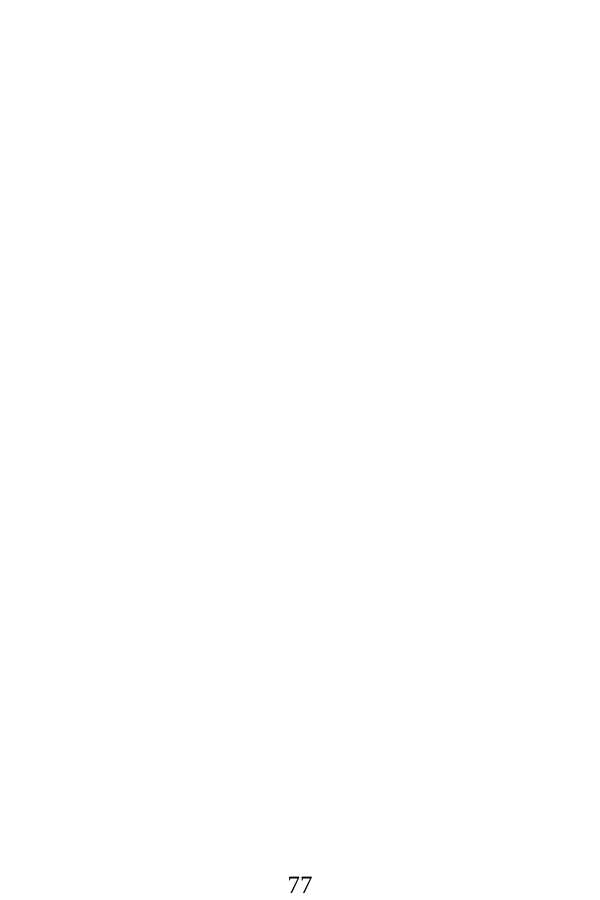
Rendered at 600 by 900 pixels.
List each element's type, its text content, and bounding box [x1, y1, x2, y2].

text I walked to Odd’s and got a latte. It’s possible that the sad reality I don’t want to admit is simply her not thinking about me nearly as much as I think about her, which is something I am presently putting Maddy through. [37, 106, 562, 219]
text I woke and went to a B-Sides photo shoot at Silverball. Juan got me a sandwich, which I ate as we were wrapping up. I swung by YZ Market for noodles and Aldi for grapes, then took a little nap. [37, 560, 562, 651]
text . . . [37, 242, 562, 264]
text I eventually walked up to Kota Kai, where I drank a coffee, received a text from Cait about a lunch hike and wrote in my journal. [37, 651, 562, 719]
text I walked home, drove my car to Cait’s. We planned ongoing to Haywood Commons but switched to [37, 787, 562, 832]
text I went home and tried to watch Autumn in New York, but something about it was just not good. I fell asleep puttering on my phone. [37, 423, 562, 492]
text I walked home, finished Totoro and walked won to Hendrix, where we filmed performances of Take it Easy, More Than You Can Take and Out of My Head. We talked about rehearsing afterwards, but decided against it. I drove to the Pump and listened to Tawny + Drew, then Allen + Alisha rabble on. [37, 287, 562, 423]
text makes me feel like she knows what I feel; or perhaps it is just her cycle of feeling tired and reclusive due to fear of closeness. [37, 37, 562, 106]
text . . . [37, 741, 562, 764]
text VI.X [37, 514, 562, 537]
